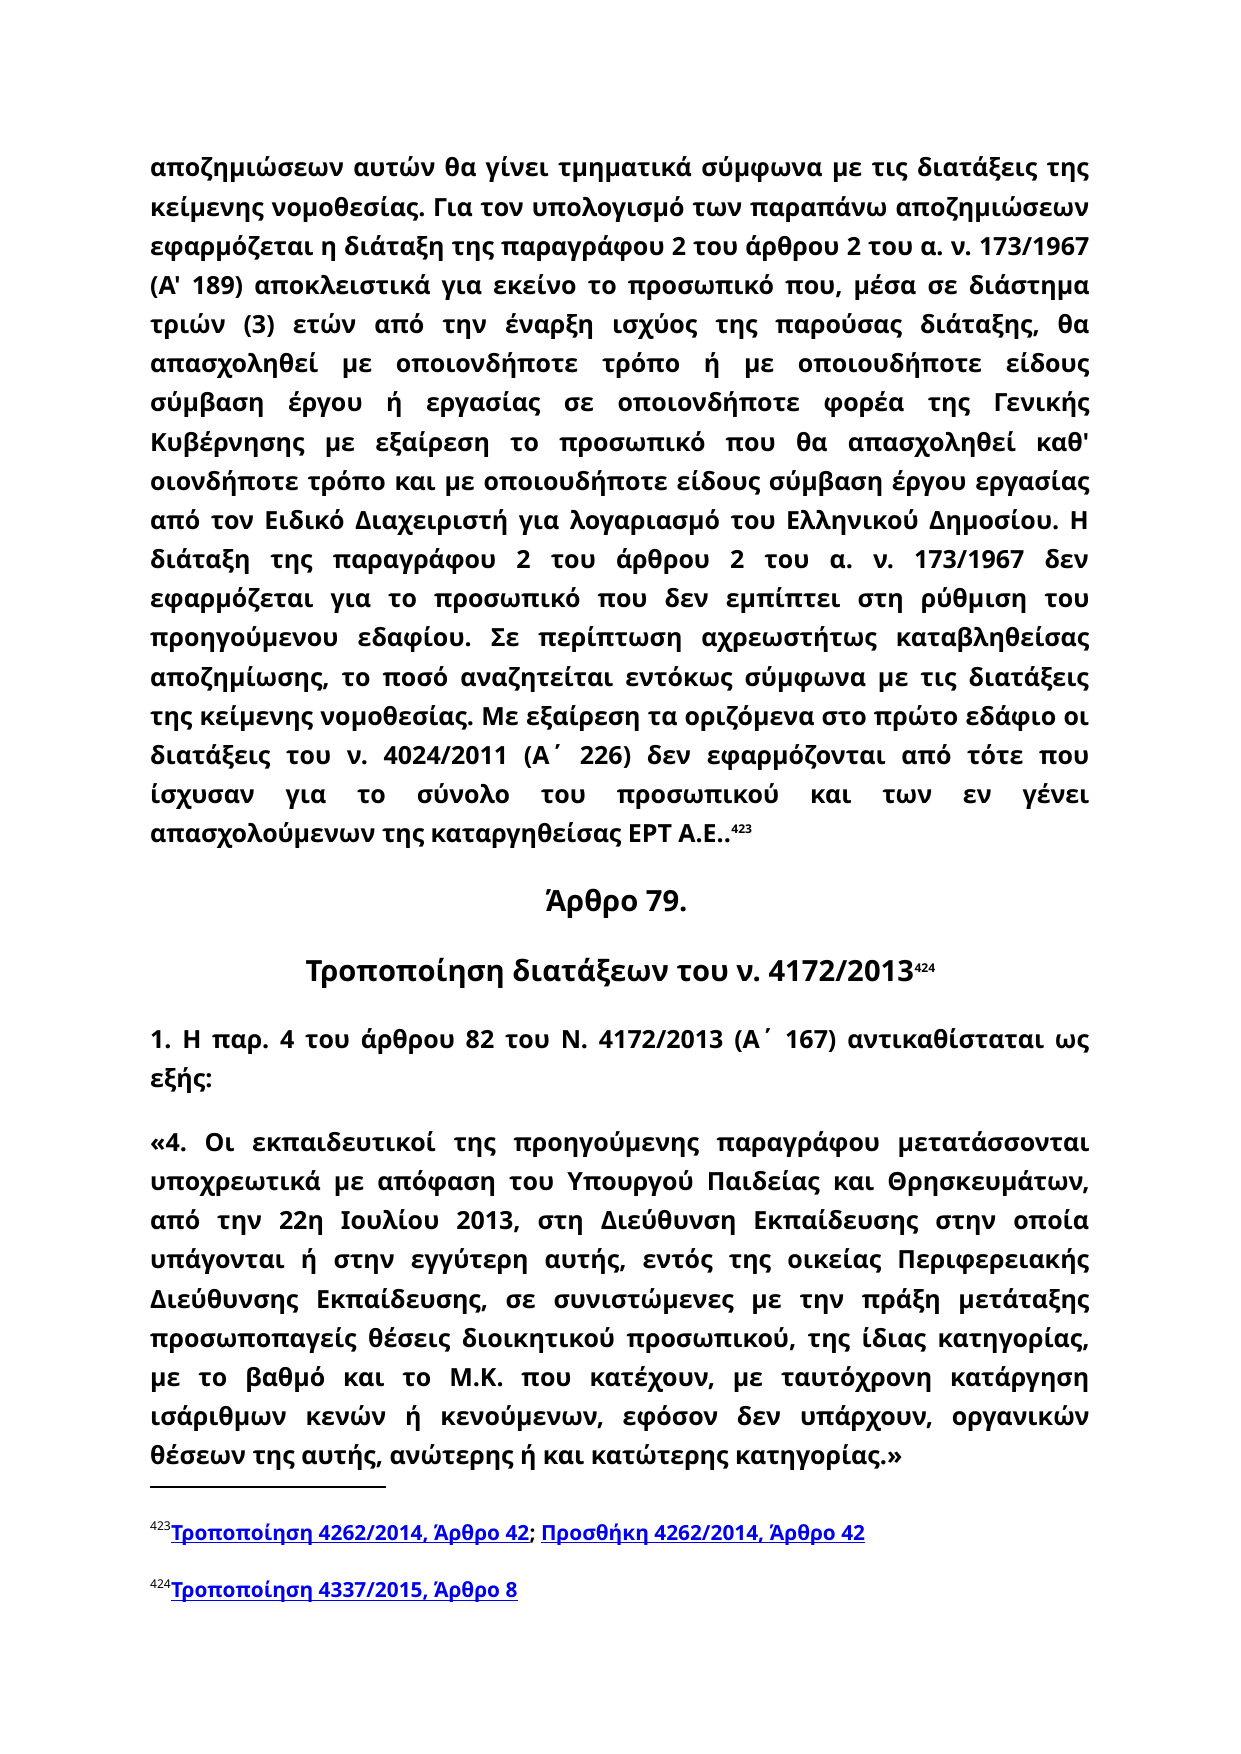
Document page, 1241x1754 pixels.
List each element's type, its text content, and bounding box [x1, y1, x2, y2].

text «4. Οι εκπαιδευτικοί της προηγούμενης παραγράφου μετατάσσονται υποχρεωτικά με απόφαση του Υπουργού Παιδείας και Θρησκευμάτων, από την 22η Ιουλίου 2013, στη Διεύθυνση Εκπαίδευσης στην οποία υπάγονται ή στην εγγύτερη αυτής, εντός της οικείας Περιφερειακής Διεύθυνσης Εκπαίδευσης, σε συνιστώμενες με την πράξη μετάταξης προσωποπαγείς θέσεις διοικητικού προσωπικού, της ίδιας κατηγορίας, με το βαθμό και το Μ.Κ. που κατέχουν, με ταυτόχρονη κατάργηση ισάριθμων κενών ή κενούμενων, εφόσον δεν υπάρχουν, οργανικών θέσεων της αυτής, ανώτερης ή και κατώτερης κατηγορίας.» [150, 1124, 1090, 1472]
text Τροποποίηση 4337/2015, Άρθρο 8 [150, 1576, 1090, 1604]
text Τροποποίηση 4262/2014, Άρθρο 42; Προσθήκη 4262/2014, Άρθρο 42 [150, 1518, 1090, 1546]
text 1. Η παρ. 4 του άρθρου 82 του Ν. 4172/2013 (Α΄ 167) αντικαθίσταται ως εξής: [150, 1021, 1090, 1094]
text αποζημιώσεων αυτών θα γίνει τμηματικά σύμφωνα με τις διατάξεις της κείμενης νομοθεσίας. Για τον υπολογισμό των παραπάνω αποζημιώσεων εφαρμόζεται η διάταξη της παραγράφου 2 του άρθρου 2 του α. ν. 173/1967 (Α' 189) αποκλειστικά για εκείνο το προσωπικό που, μέσα σε διάστημα τριών (3) ετών από την έναρξη ισχύος της παρούσας διάταξης, θα απασχοληθεί με οποιονδήποτε τρόπο ή με οποιουδήποτε είδους σύμβαση έργου ή εργασίας σε οποιονδήποτε φορέα της Γενικής Κυβέρνησης με εξαίρεση το προσωπικό που θα απασχοληθεί καθ' οιονδήποτε τρόπο και με οποιουδήποτε είδους σύμβαση έργου εργασίας από τον Ειδικό Διαχειριστή για λογαριασμό του Ελληνικού Δημοσίου. Η διάταξη της παραγράφου 2 του άρθρου 2 του α. ν. 173/1967 δεν εφαρμόζεται για το προσωπικό που δεν εμπίπτει στη ρύθμιση του προηγούμενου εδαφίου. Σε περίπτωση αχρεωστήτως καταβληθείσας αποζημίωσης, το ποσό αναζητείται εντόκως σύμφωνα με τις διατάξεις της κείμενης νομοθεσίας. Με εξαίρεση τα οριζόμενα στο πρώτο εδάφιο οι διατάξεις του ν. 4024/2011 (Α΄ 226) δεν εφαρμόζονται από τότε που ίσχυσαν για το σύνολο του προσωπικού και των εν γένει απασχολούμενων της καταργηθείσας ΕΡΤ Α.Ε.. [150, 150, 1090, 850]
subtitle Τροποποίηση διατάξεων του ν. 4172/2013 [150, 951, 1090, 990]
subtitle Άρθρο 79. [150, 880, 1090, 920]
